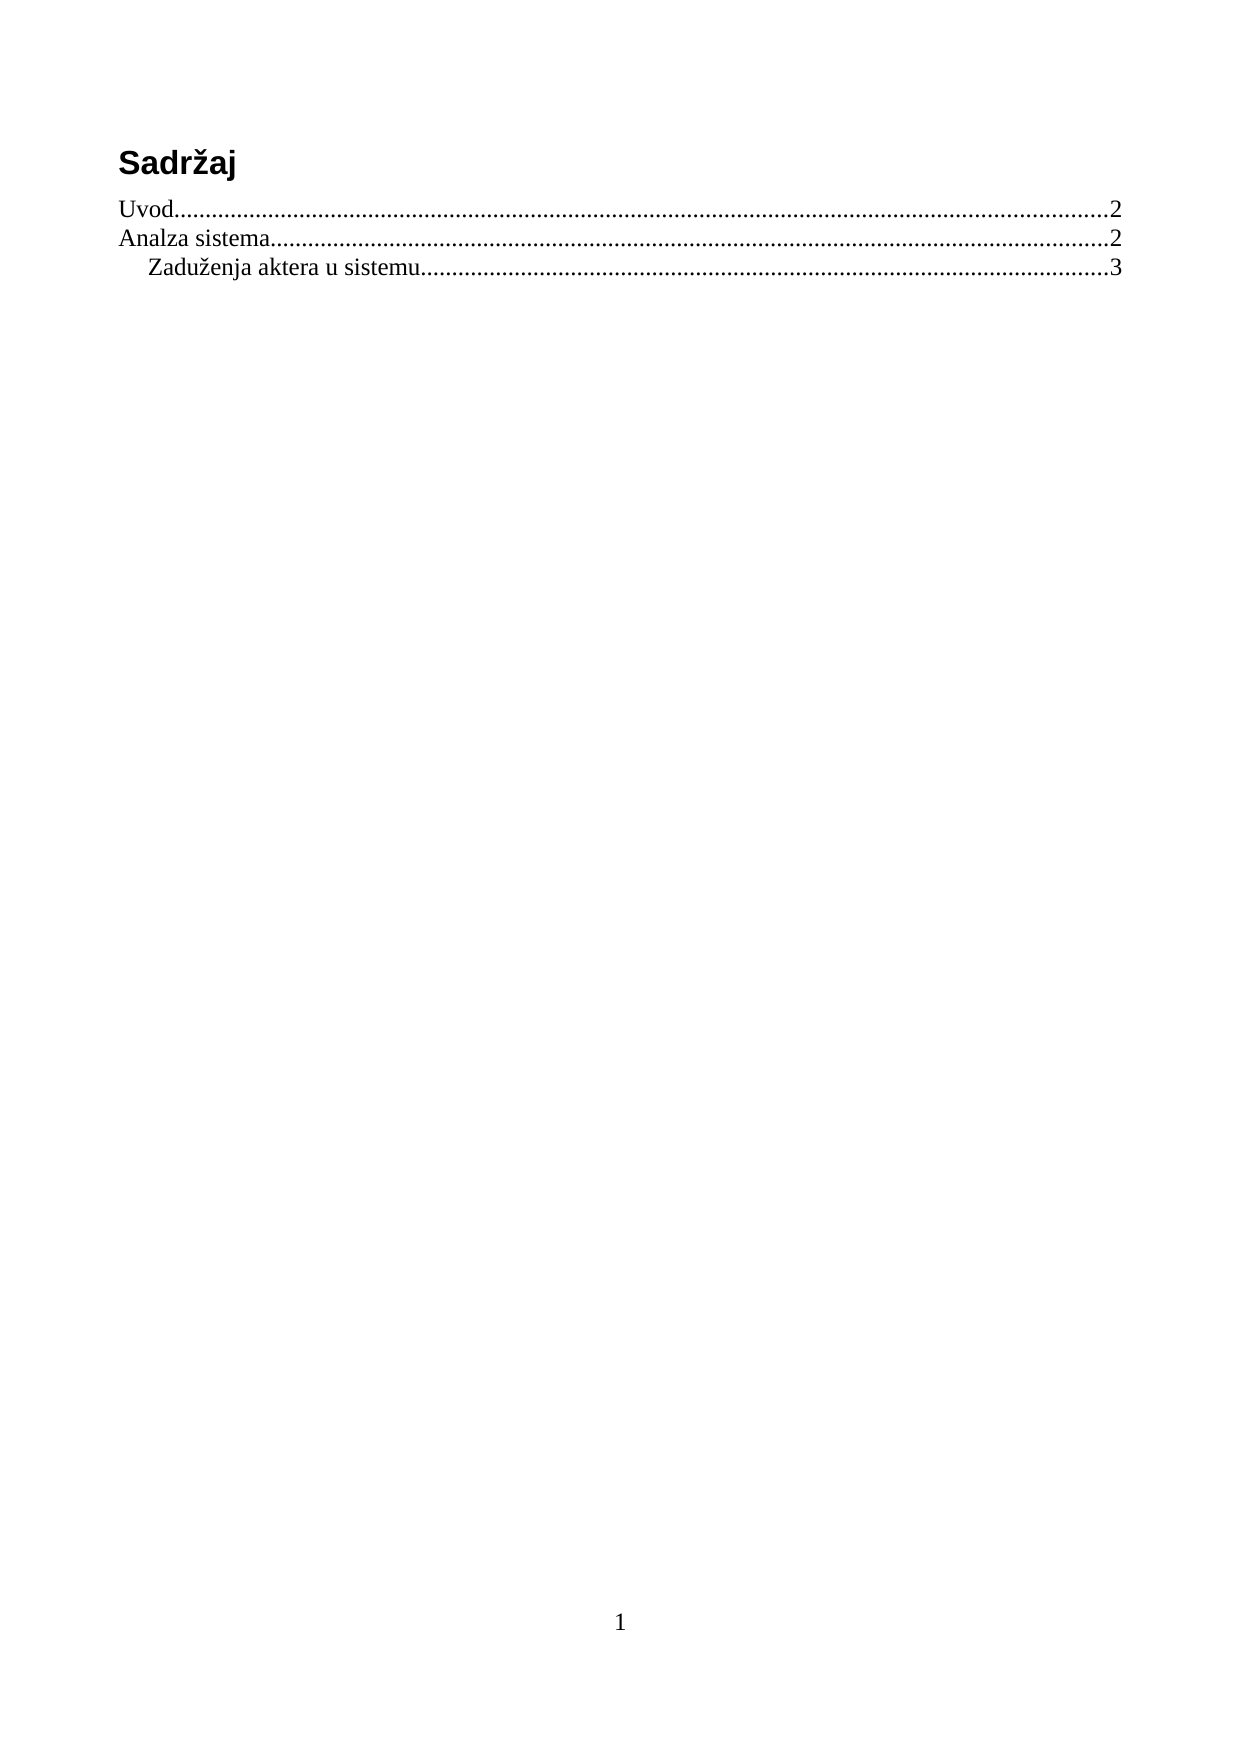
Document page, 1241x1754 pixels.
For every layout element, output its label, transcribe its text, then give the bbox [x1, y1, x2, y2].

text Uvod 2 [118, 194, 1122, 223]
text Zaduženja aktera u sistemu 3 [148, 252, 1122, 280]
subtitle Sadržaj [118, 143, 1122, 182]
text Analza sistema 2 [118, 223, 1122, 252]
